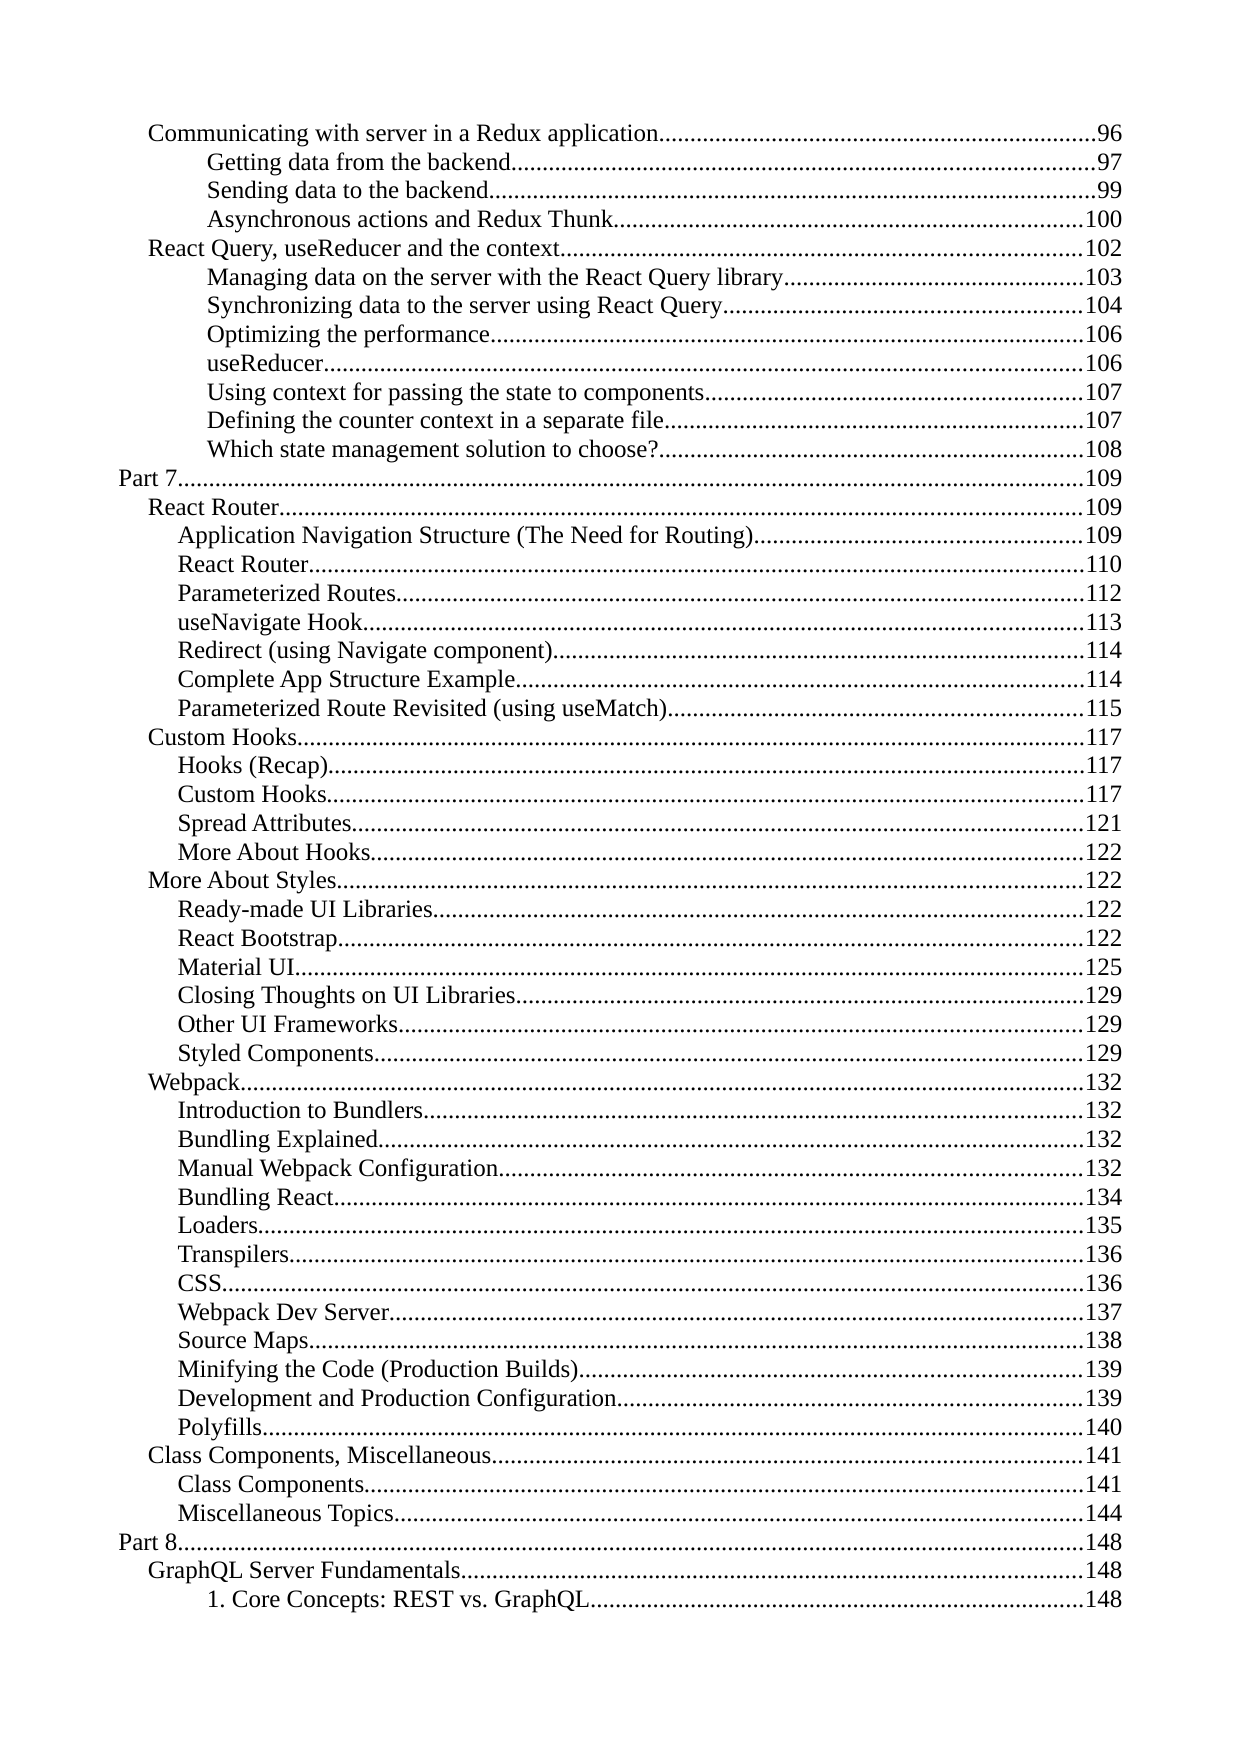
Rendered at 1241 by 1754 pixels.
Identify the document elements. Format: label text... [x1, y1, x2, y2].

text Optimizing the performance 106 [207, 319, 1122, 348]
text Getting data from the backend 97 [207, 147, 1122, 176]
text Webpack Dev Server 137 [177, 1297, 1122, 1326]
text Custom Hooks 117 [177, 779, 1122, 808]
text Styled Components 129 [177, 1038, 1122, 1067]
text Parameterized Routes 112 [177, 578, 1122, 607]
text React Router 110 [177, 549, 1122, 578]
text Redirect (using Navigate component) 114 [177, 636, 1122, 664]
text Spread Attributes 121 [177, 808, 1122, 837]
text Application Navigation Structure (The Need for Routing) 109 [177, 521, 1122, 549]
text Minifying the Code (Production Builds) 139 [177, 1354, 1122, 1383]
text Which state management solution to choose? 108 [207, 434, 1122, 463]
text React Router 109 [148, 492, 1122, 521]
text Introduction to Bundlers 132 [177, 1096, 1122, 1124]
text Development and Production Configuration 139 [177, 1383, 1122, 1412]
text Polyfills 140 [177, 1412, 1122, 1441]
text Defining the counter context in a separate file 107 [207, 406, 1122, 434]
text useNavigate Hook 113 [177, 607, 1122, 636]
text useReducer 106 [207, 348, 1122, 377]
text React Bootstrap 122 [177, 923, 1122, 952]
text Material UI 125 [177, 952, 1122, 981]
text 1. Core Concepts: REST vs. GraphQL 148 [207, 1584, 1122, 1613]
text Miscellaneous Topics 144 [177, 1498, 1122, 1527]
text Class Components, Miscellaneous 141 [148, 1441, 1122, 1469]
text React Query, useReducer and the context 102 [148, 233, 1122, 262]
text GraphQL Server Fundamentals 148 [148, 1556, 1122, 1584]
text Communicating with server in a Redux application 96 [148, 118, 1122, 147]
text Manual Webpack Configuration 132 [177, 1153, 1122, 1182]
text Loaders 135 [177, 1211, 1122, 1239]
text Hooks (Recap) 117 [177, 751, 1122, 779]
text Part 8 148 [118, 1527, 1122, 1556]
text More About Styles 122 [148, 866, 1122, 894]
text Webpack 132 [148, 1067, 1122, 1096]
text Sending data to the backend 99 [207, 176, 1122, 204]
text Source Maps 138 [177, 1326, 1122, 1354]
text Synchronizing data to the server using React Query 104 [207, 291, 1122, 319]
text Using context for passing the state to components 107 [207, 377, 1122, 406]
text Managing data on the server with the React Query library 103 [207, 262, 1122, 291]
text Transpilers 136 [177, 1239, 1122, 1268]
text Other UI Frameworks 129 [177, 1009, 1122, 1038]
text Ready-made UI Libraries 122 [177, 894, 1122, 923]
text CSS 136 [177, 1268, 1122, 1297]
text Asynchronous actions and Redux Thunk 100 [207, 204, 1122, 233]
text Parameterized Route Revisited (using useMatch) 115 [177, 693, 1122, 722]
text Bundling Explained 132 [177, 1124, 1122, 1153]
text Complete App Structure Example 114 [177, 664, 1122, 693]
text More About Hooks 122 [177, 837, 1122, 866]
text Part 7 109 [118, 463, 1122, 492]
text Closing Thoughts on UI Libraries 129 [177, 981, 1122, 1009]
text Class Components 141 [177, 1469, 1122, 1498]
text Bundling React 134 [177, 1182, 1122, 1211]
text Custom Hooks 117 [148, 722, 1122, 751]
